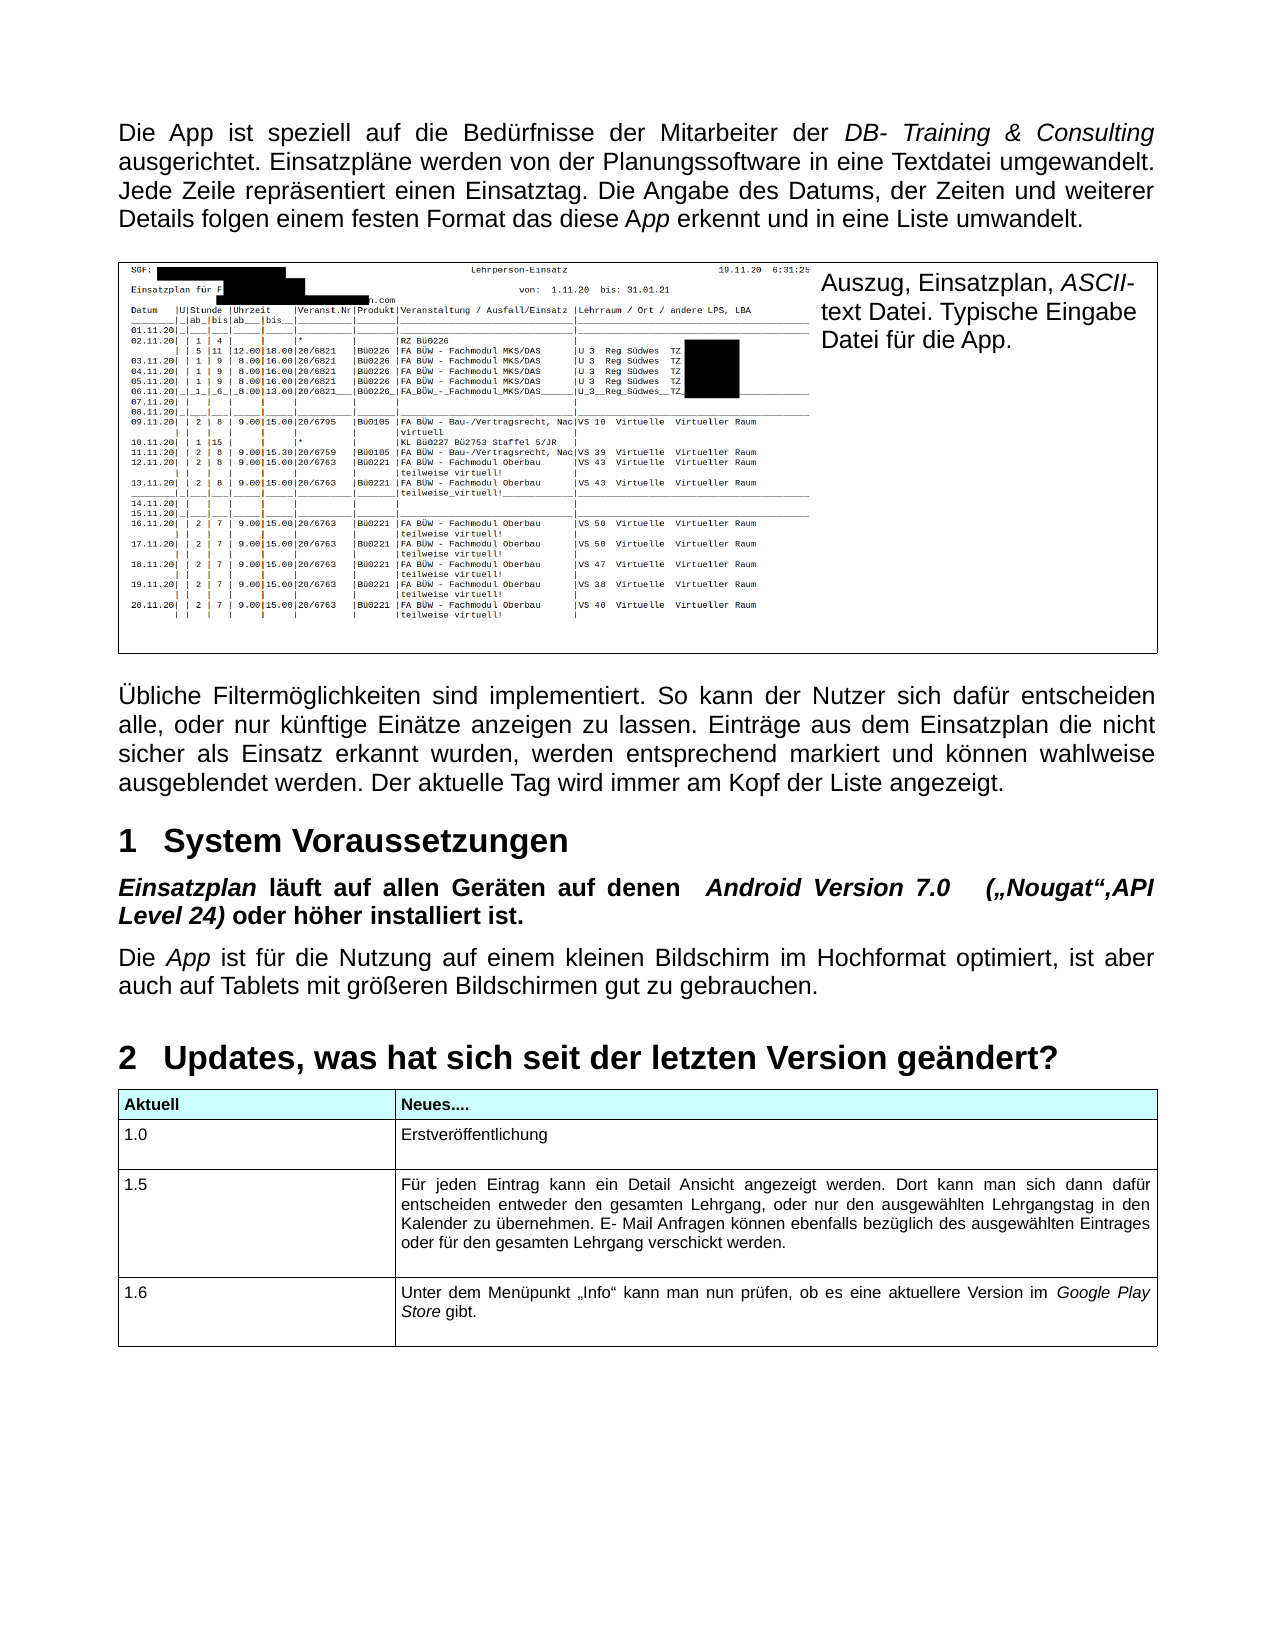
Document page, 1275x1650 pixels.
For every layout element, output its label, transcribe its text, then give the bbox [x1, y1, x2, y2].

text Die App ist speziell auf die Bedürfnisse der Mitarbeiter der DB- Training & Consulting ausgerichtet. Einsatzpläne werden von der Planungssoftware in eine Textdatei umgewandelt. Jede Zeile repräsentiert einen Einsatztag. Die Angabe des Datums, der Zeiten und weiterer Details folgen einem festen Format das diese App erkennt und in eine Liste umwandelt. [118, 118, 1157, 233]
subtitle Updates, was hat sich seit der letzten Version geändert? [118, 1037, 1157, 1076]
table_cell 1.0 [119, 1120, 395, 1169]
text Die App ist für die Nutzung auf einem kleinen Bildschirm im Hochformat optimiert, ist aber auch auf Tablets mit größeren Bildschirmen gut zu gebrauchen. [118, 942, 1157, 1000]
table_cell 1.6 [119, 1278, 395, 1346]
table_cell Erstveröffentlichung [396, 1120, 1157, 1169]
table_cell Unter dem Menüpunkt „Info“ kann man nun prüfen, ob es eine aktuellere Version im Google Play Store gibt. [396, 1278, 1157, 1346]
table_cell 1.5 [119, 1170, 395, 1277]
text Übliche Filtermöglichkeiten sind implementiert. So kann der Nutzer sich dafür entscheiden alle, oder nur künftige Einätze anzeigen zu lassen. Einträge aus dem Einsatzplan die nicht sicher als Einsatz erkannt wurden, werden entsprechend markiert und können wahlweise ausgeblendet werden. Der aktuelle Tag wird immer am Kopf der Liste angezeigt. [118, 681, 1157, 796]
table_header [119, 263, 815, 652]
table_header Auszug, Einsatzplan, ASCII- text Datei. Typische Eingabe Datei für die App. [815, 263, 1157, 652]
table_cell Für jeden Eintrag kann ein Detail Ansicht angezeigt werden. Dort kann man sich dann dafür entscheiden entweder den gesamten Lehrgang, oder nur den ausgewählten Lehrgangstag in den Kalender zu übernehmen. E- Mail Anfragen können ebenfalls bezüglich des ausgewählten Eintrages oder für den gesamten Lehrgang verschickt werden. [396, 1170, 1157, 1277]
table_header Aktuell [119, 1090, 395, 1119]
table_header Neues.... [396, 1090, 1157, 1119]
picture [123, 267, 810, 618]
text Einsatzplan läuft auf allen Geräten auf denen Android Version 7.0 („Nougat“,API Level 24) oder höher installiert ist. [118, 872, 1157, 930]
subtitle System Voraussetzungen [118, 821, 1157, 860]
